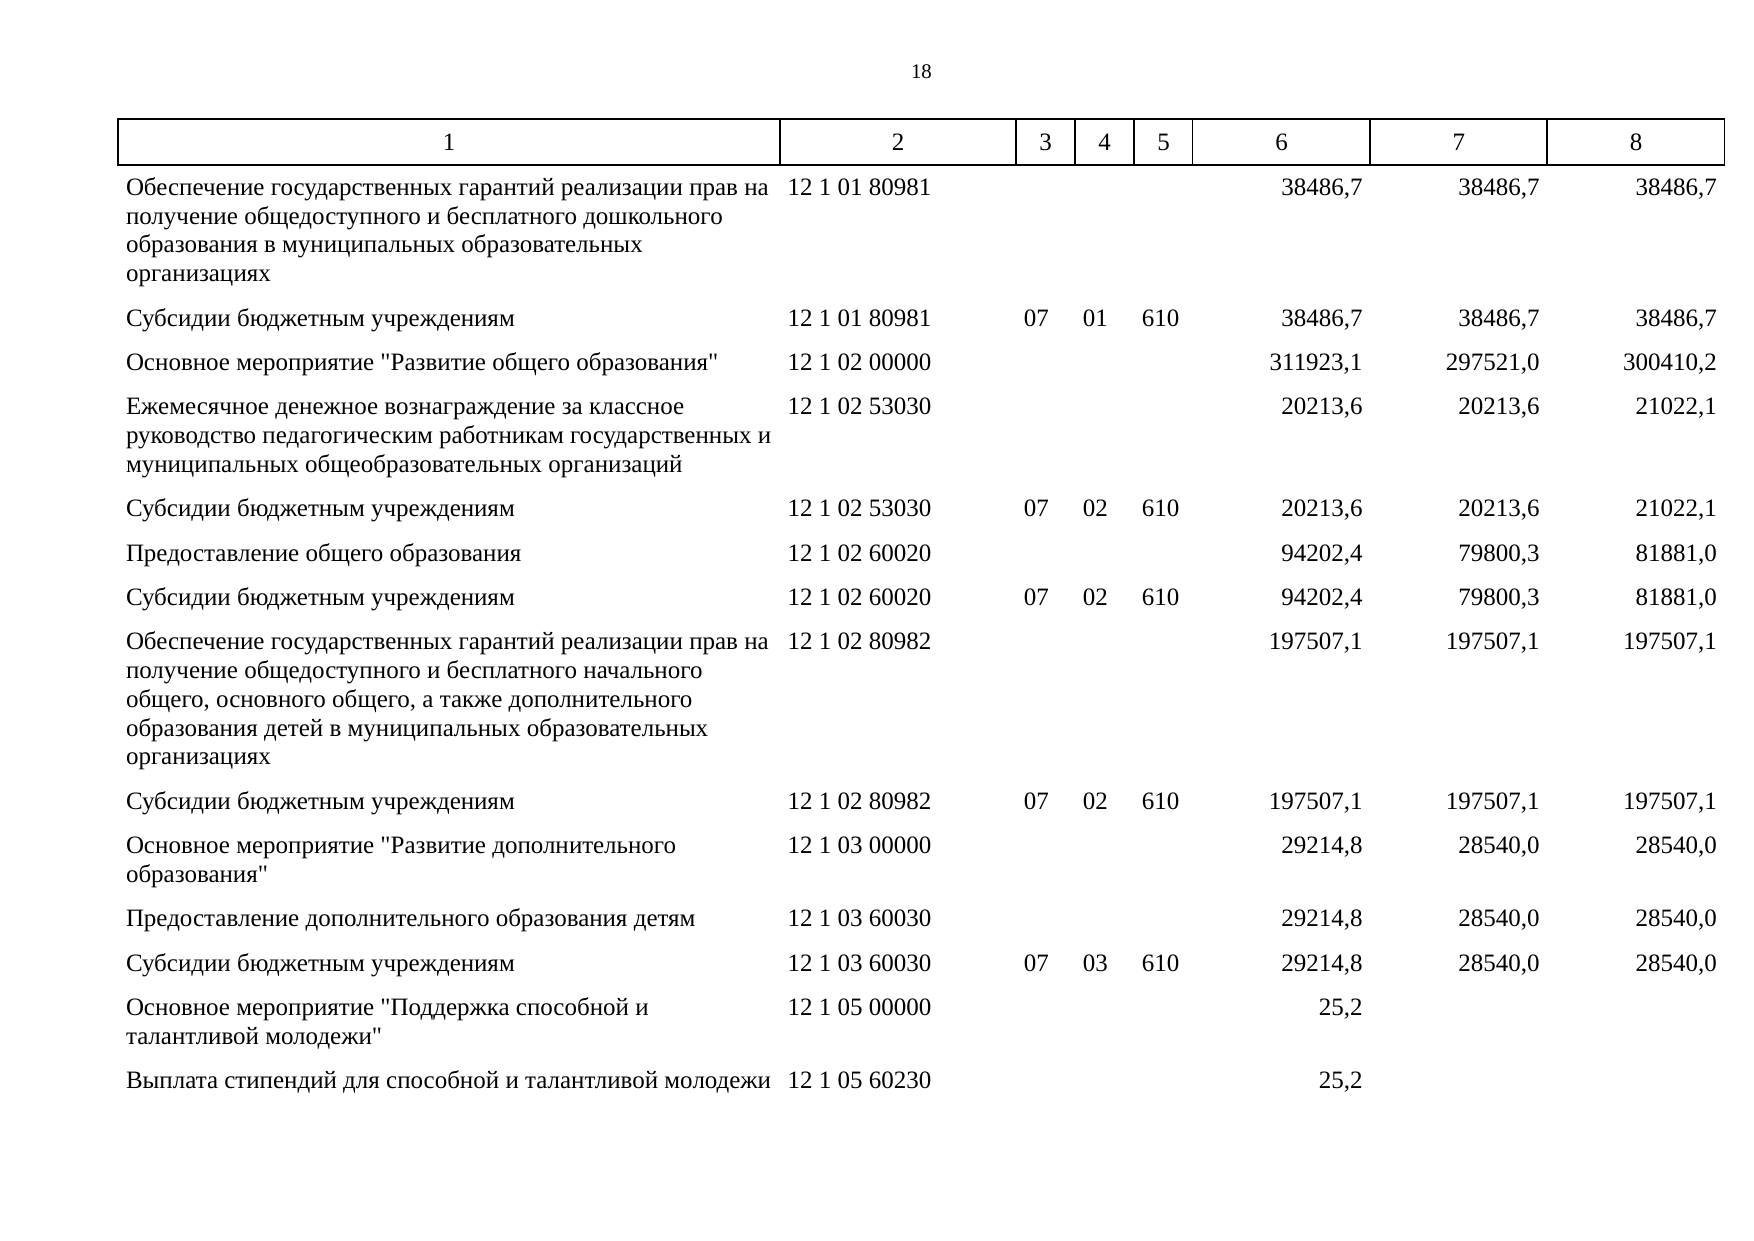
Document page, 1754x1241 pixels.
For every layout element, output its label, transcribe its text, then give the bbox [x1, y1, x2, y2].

table_cell Субсидии бюджетным учреждениям [118, 485, 780, 530]
table_header [1076, 120, 1133, 164]
table_cell Обеспечение государственных гарантий реализации прав на получение общедоступного и бесплатного дошкольного образования в муниципальных образовательных организациях [118, 166, 780, 295]
table_cell 07 [1016, 485, 1075, 530]
table_cell [1075, 895, 1134, 940]
table_cell [1134, 384, 1193, 485]
table_cell [1134, 166, 1193, 295]
table_cell 38486,7 [1193, 166, 1370, 295]
table_cell 28540,0 [1547, 940, 1724, 984]
table_cell 197507,1 [1547, 619, 1724, 778]
table_cell Выплата стипендий для способной и талантливой молодежи [118, 1057, 780, 1102]
table_cell [1075, 384, 1134, 485]
table_cell [1075, 619, 1134, 778]
table_cell [1134, 619, 1193, 778]
table_header [781, 120, 1015, 164]
table_cell 28540,0 [1547, 822, 1724, 895]
table_cell Субсидии бюджетным учреждениям [118, 778, 780, 822]
table_cell Субсидии бюджетным учреждениям [118, 574, 780, 618]
table_cell 81881,0 [1547, 530, 1724, 574]
table_cell Предоставление общего образования [118, 530, 780, 574]
table_cell 197507,1 [1370, 619, 1547, 778]
table_cell [1134, 1057, 1193, 1102]
table_cell 29214,8 [1193, 940, 1370, 984]
table_cell 03 [1075, 940, 1134, 984]
table_cell 297521,0 [1370, 339, 1547, 383]
table_cell 79800,3 [1370, 530, 1547, 574]
table_cell [1016, 166, 1075, 295]
table_cell 28540,0 [1370, 822, 1547, 895]
table_cell [1134, 822, 1193, 895]
table_cell [1016, 822, 1075, 895]
table_cell 38486,7 [1547, 166, 1724, 295]
table_header [1371, 120, 1546, 164]
table_cell 02 [1075, 485, 1134, 530]
table_cell 02 [1075, 574, 1134, 618]
table_cell 81881,0 [1547, 574, 1724, 618]
table_cell 38486,7 [1547, 295, 1724, 339]
table_cell 20213,6 [1370, 384, 1547, 485]
table_header [119, 120, 779, 164]
table_cell [1016, 984, 1075, 1057]
table_header 8 [1555, 128, 1716, 156]
table_cell Обеспечение государственных гарантий реализации прав на получение общедоступного и бесплатного начального общего, основного общего, а также дополнительного образования детей в муниципальных образовательных организациях [118, 619, 780, 778]
table_cell 300410,2 [1547, 339, 1724, 383]
table_cell [1370, 1057, 1547, 1102]
table_cell 610 [1134, 940, 1193, 984]
table_cell 28540,0 [1370, 940, 1547, 984]
table_cell 311923,1 [1193, 339, 1370, 383]
table_cell 28540,0 [1547, 895, 1724, 940]
table_cell 94202,4 [1193, 530, 1370, 574]
table_cell 12 1 02 80982 [780, 619, 1016, 778]
table_cell [1075, 530, 1134, 574]
table_cell 12 1 05 00000 [780, 984, 1016, 1057]
table_cell [1016, 619, 1075, 778]
table_cell [1075, 166, 1134, 295]
table_cell 610 [1134, 778, 1193, 822]
table_cell [1016, 530, 1075, 574]
table_header [1548, 120, 1724, 164]
table_cell 12 1 02 80982 [780, 778, 1016, 822]
table_header 7 [1378, 128, 1539, 156]
table_cell [1016, 339, 1075, 383]
table_cell 12 1 02 53030 [780, 384, 1016, 485]
table_cell Ежемесячное денежное вознаграждение за классное руководство педагогическим работникам государственных и муниципальных общеобразовательных организаций [118, 384, 780, 485]
table_cell [1134, 984, 1193, 1057]
table_cell 07 [1016, 295, 1075, 339]
table_cell [1016, 1057, 1075, 1102]
table_cell 02 [1075, 778, 1134, 822]
table_cell [1016, 895, 1075, 940]
table_cell [1547, 1057, 1724, 1102]
table_header 2 [788, 128, 1008, 156]
table_cell 21022,1 [1547, 485, 1724, 530]
table_cell [1075, 822, 1134, 895]
table_header 5 [1142, 128, 1185, 156]
table_cell 197507,1 [1193, 778, 1370, 822]
table_cell [1075, 984, 1134, 1057]
table_cell 12 1 02 53030 [780, 485, 1016, 530]
table_cell Предоставление дополнительного образования детям [118, 895, 780, 940]
table_cell 12 1 01 80981 [780, 166, 1016, 295]
table_cell 12 1 02 60020 [780, 574, 1016, 618]
table_cell 12 1 03 60030 [780, 895, 1016, 940]
table_cell 07 [1016, 778, 1075, 822]
table_cell [1134, 895, 1193, 940]
table_header [1135, 120, 1192, 164]
table_cell Субсидии бюджетным учреждениям [118, 940, 780, 984]
table_header 6 [1201, 128, 1362, 156]
table_cell 12 1 03 00000 [780, 822, 1016, 895]
table_cell 197507,1 [1547, 778, 1724, 822]
table_header 3 [1024, 128, 1067, 156]
table_cell [1075, 339, 1134, 383]
table_cell 610 [1134, 295, 1193, 339]
table_cell 197507,1 [1370, 778, 1547, 822]
table_cell 610 [1134, 485, 1193, 530]
table_cell 12 1 02 60020 [780, 530, 1016, 574]
table_cell Основное мероприятие "Развитие дополнительного образования" [118, 822, 780, 895]
table_cell 07 [1016, 940, 1075, 984]
table_cell [1075, 1057, 1134, 1102]
table_cell 21022,1 [1547, 384, 1724, 485]
table_cell 610 [1134, 574, 1193, 618]
table_cell 20213,6 [1370, 485, 1547, 530]
table_cell 20213,6 [1193, 485, 1370, 530]
table_cell 29214,8 [1193, 822, 1370, 895]
table_cell 12 1 05 60230 [780, 1057, 1016, 1102]
table_cell Основное мероприятие "Поддержка способной и талантливой молодежи" [118, 984, 780, 1057]
table_cell 07 [1016, 574, 1075, 618]
table_cell 38486,7 [1370, 295, 1547, 339]
table_cell 94202,4 [1193, 574, 1370, 618]
table_cell Субсидии бюджетным учреждениям [118, 295, 780, 339]
table_cell 29214,8 [1193, 895, 1370, 940]
table_header [1017, 120, 1074, 164]
table_cell [1134, 530, 1193, 574]
table_cell 25,2 [1193, 1057, 1370, 1102]
table_cell 12 1 02 00000 [780, 339, 1016, 383]
table_cell 12 1 03 60030 [780, 940, 1016, 984]
table_cell 79800,3 [1370, 574, 1547, 618]
table_header 4 [1083, 128, 1126, 156]
table_cell 12 1 01 80981 [780, 295, 1016, 339]
table_cell 197507,1 [1193, 619, 1370, 778]
table_cell 20213,6 [1193, 384, 1370, 485]
table_cell [1134, 339, 1193, 383]
table_cell [1016, 384, 1075, 485]
table_cell 25,2 [1193, 984, 1370, 1057]
table_cell [1370, 984, 1547, 1057]
table_header 1 [126, 128, 772, 156]
table_cell 28540,0 [1370, 895, 1547, 940]
table_cell [1547, 984, 1724, 1057]
table_header [1193, 120, 1369, 164]
table_cell Основное мероприятие "Развитие общего образования" [118, 339, 780, 383]
table_cell 38486,7 [1370, 166, 1547, 295]
table_cell 38486,7 [1193, 295, 1370, 339]
table_cell 01 [1075, 295, 1134, 339]
